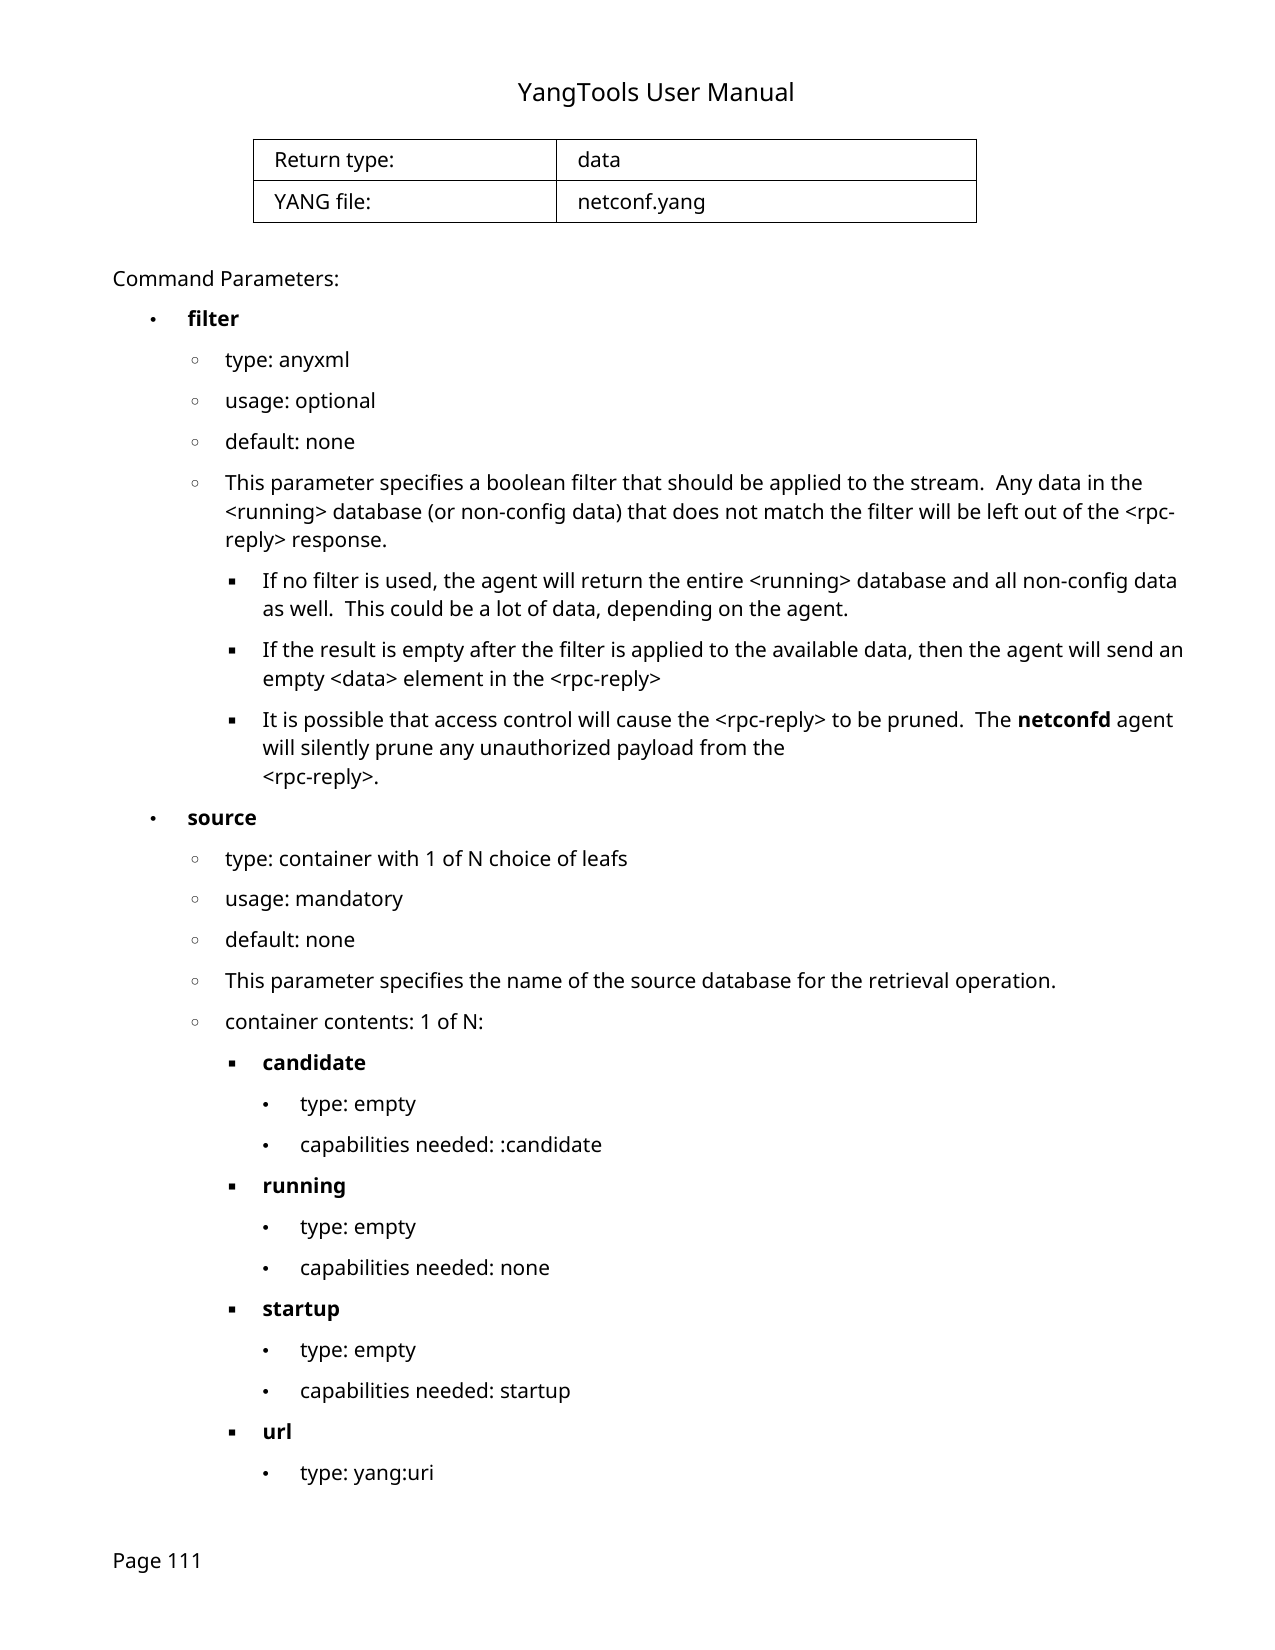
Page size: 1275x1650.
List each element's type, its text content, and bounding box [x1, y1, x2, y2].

list capabilities needed: startup [262, 1376, 1200, 1404]
list capabilities needed: :candidate [262, 1130, 1200, 1159]
list capabilities needed: none [262, 1253, 1200, 1281]
list If the result is empty after the filter is applied to the available data, then the agent will send an empty <data> element in the <rpc-reply> [225, 636, 1200, 692]
list type: yang:uri [262, 1458, 1200, 1486]
list filter [150, 304, 1200, 333]
list This parameter specifies the name of the source database for the retrieval operation. [187, 966, 1200, 995]
list url [225, 1417, 1200, 1445]
list This parameter specifies a boolean filter that should be applied to the stream. Any data in the <running> database (or non-config data) that does not match the filter will be left out of the <rpc-reply> response. [187, 468, 1200, 554]
list default: none [187, 427, 1200, 456]
list type: container with 1 of N choice of leafs [187, 844, 1200, 872]
table_cell YANG file: [254, 181, 556, 222]
table_cell data [557, 140, 976, 180]
list source [150, 803, 1200, 831]
list type: empty [262, 1212, 1200, 1241]
list container contents: 1 of N: [187, 1007, 1200, 1036]
list type: empty [262, 1089, 1200, 1118]
list running [225, 1171, 1200, 1199]
list usage: optional [187, 386, 1200, 415]
table_cell netconf.yang [557, 181, 976, 222]
text Command Parameters: [112, 264, 1200, 292]
list If no filter is used, the agent will return the entire <running> database and all non-config data as well. This could be a lot of data, depending on the agent. [225, 566, 1200, 623]
table_cell Return type: [254, 140, 556, 180]
list type: anyxml [187, 346, 1200, 374]
list It is possible that access control will cause the <rpc-reply> to be pruned. The netconfd agent will silently prune any unauthorized payload from the <rpc-reply>. [225, 705, 1200, 790]
list usage: mandatory [187, 884, 1200, 913]
list startup [225, 1294, 1200, 1322]
list default: none [187, 926, 1200, 954]
list candidate [225, 1048, 1200, 1077]
list type: empty [262, 1335, 1200, 1363]
